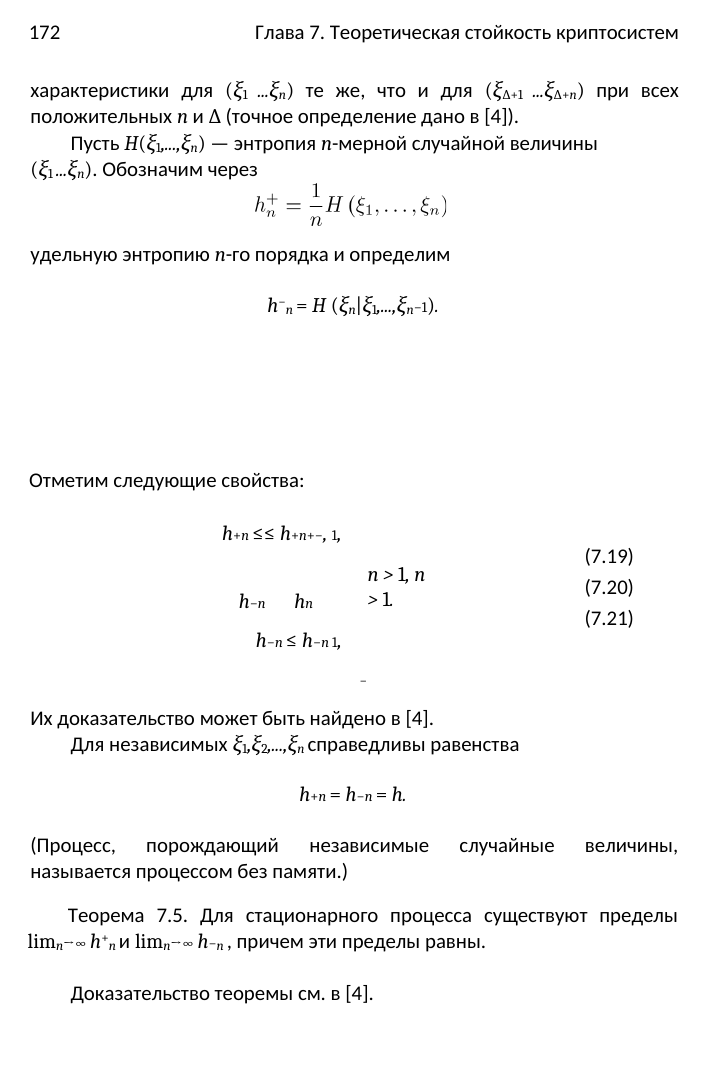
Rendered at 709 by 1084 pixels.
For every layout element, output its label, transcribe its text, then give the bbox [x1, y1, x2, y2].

table_cell (7.19) (7.20) (7.21) [584, 522, 637, 665]
text Доказательство теоремы см. в [4]. [70, 980, 679, 1005]
text − [47, 665, 679, 689]
text (ξ1 ...ξn). Обозначим через [30, 156, 679, 182]
table_header Отметим следующие свойства: [29, 467, 367, 522]
text Теорема 7.5. Для стационарного процесса существуют пределы limn→∞ h+n и limn→∞ h−n , причем эти пределы равны. [27, 902, 679, 954]
text h−n = H (ξn|ξ1,...,ξn−1). [107, 294, 600, 318]
text Пусть H(ξ1,...,ξn) — энтропия n-мерной случайной величины [70, 130, 679, 155]
text характеристики для (ξ1 ...ξn) те же, что и для (ξ∆+1 ...ξ∆+n) при всех положительных n и ∆ (точное определение дано в [4]). [30, 78, 679, 129]
text Их доказательство может быть найдено в [4]. [30, 705, 679, 731]
text Для независимых ξ1,ξ2,...,ξn справедливы равенства [70, 731, 679, 757]
text h+n = h−n = h. [107, 783, 600, 807]
text (Процесс, порождающий независимые случайные величины, называется процессом без памяти.) [30, 832, 679, 884]
text удельную энтропию n-го порядка и определим [30, 241, 679, 267]
table_header [367, 467, 584, 522]
table_cell h+n ≤≤ h+n+−, 1, h−n hn h−n ≤ h−n 1, [29, 522, 367, 665]
table_header [584, 467, 637, 522]
table_cell n > 1, n > 1. [367, 522, 584, 665]
